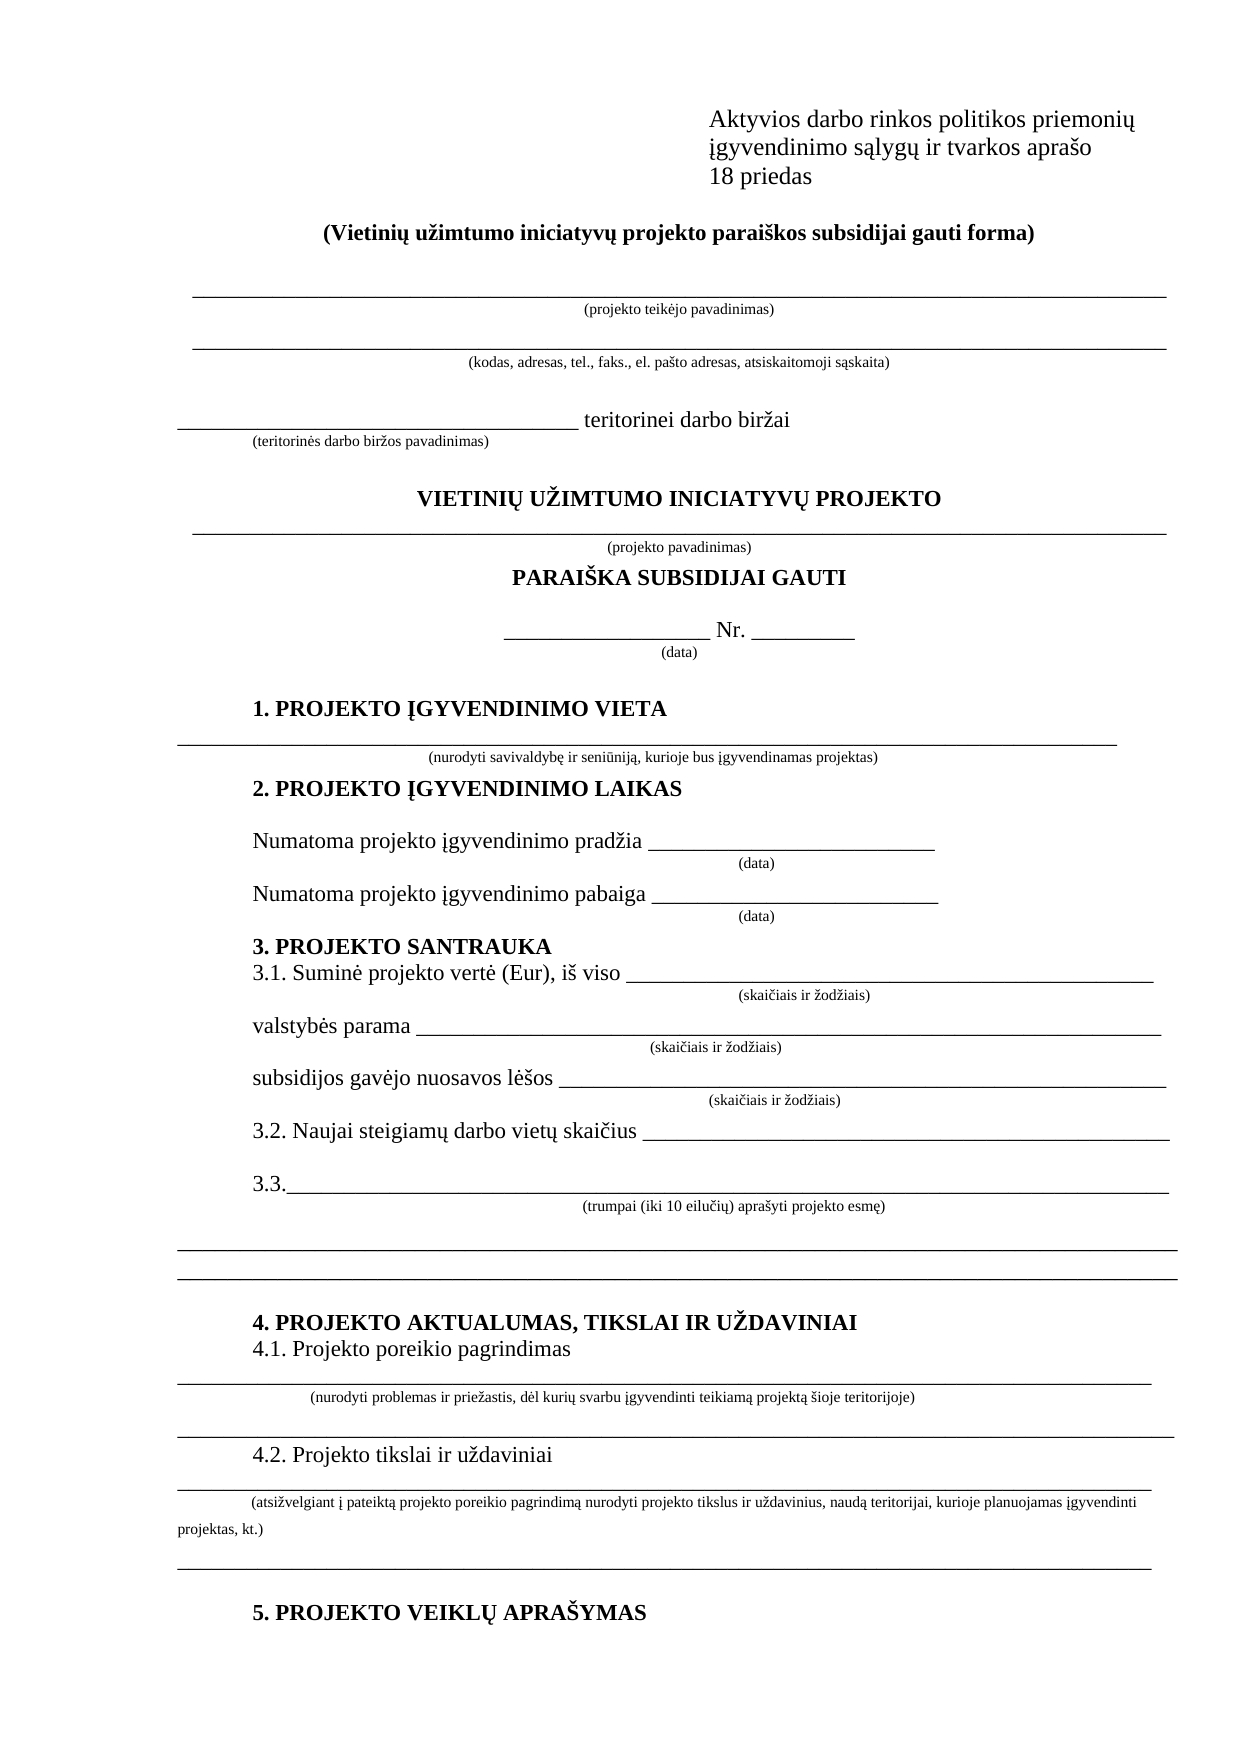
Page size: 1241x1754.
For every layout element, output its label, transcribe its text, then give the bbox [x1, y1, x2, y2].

text (nurodyti savivaldybę ir seniūniją, kurioje bus įgyvendinamas projektas) [177, 748, 1181, 774]
text subsidijos gavėjo nuosavos lėšos _____________________________________________________ [177, 1064, 1181, 1091]
text (projekto teikėjo pavadinimas) [177, 300, 1181, 327]
text (skaičiais ir žodžiais) [177, 1091, 1181, 1117]
text Numatoma projekto įgyvendinimo pradžia _________________________ [177, 827, 1181, 854]
text __________________________________________________________________________________ [177, 722, 1181, 748]
text 18 priedas [709, 161, 1181, 190]
text Aktyvios darbo rinkos politikos priemonių [709, 104, 1181, 132]
text (kodas, adresas, tel., faks., el. pašto adresas, atsiskaitomoji sąskaita) [177, 353, 1181, 379]
text 4.1. Projekto poreikio pagrindimas [177, 1335, 1181, 1362]
text (skaičiais ir žodžiais) [177, 1038, 1181, 1064]
text (projekto pavadinimas) [177, 537, 1181, 564]
text 3. PROJEKTO SANTRAUKA [177, 933, 1181, 959]
text 4.2. Projekto tikslai ir uždaviniai [177, 1441, 1181, 1467]
text (skaičiais ir žodžiais) [177, 985, 1181, 1012]
text (trumpai (iki 10 eilučių) aprašyti projekto esmę) [447, 1196, 1181, 1225]
text (atsižvelgiant į pateiktą projekto poreikio pagrindimą nurodyti projekto tikslus ir uždavinius, naudą teritorijai, kurioje planuojamas įgyvendinti projektas, kt.) [177, 1493, 1181, 1546]
text 4. PROJEKTO AKTUALUMAS, TIKSLAI IR UŽDAVINIAI [252, 1309, 1181, 1335]
text ________________________________________________________________________________ [177, 1225, 1181, 1254]
text 1. PROJEKTO ĮGYVENDINIMO VIETA [177, 696, 1181, 722]
text _____________________________________________________________________________________ [177, 327, 1181, 353]
text ___________________________________ teritorinei darbo biržai [177, 406, 1181, 432]
text Numatoma projekto įgyvendinimo pabaiga _________________________ [177, 880, 1181, 906]
text (Vietinių užimtumo iniciatyvų projekto paraiškos subsidijai gauti forma) [177, 219, 1181, 245]
text (data) [177, 643, 1181, 669]
text įgyvendinimo sąlygų ir tvarkos aprašo [709, 132, 1181, 161]
text VIETINIŲ UŽIMTUMO INICIATYVŲ PROJEKTO [177, 485, 1181, 511]
text _____________________________________________________________________________________ [177, 1546, 1181, 1572]
text 3.3._____________________________________________________________________________ [177, 1170, 1181, 1196]
text (teritorinės darbo biržos pavadinimas) [177, 432, 1181, 458]
text _____________________________________________________________________________________ [177, 1362, 1181, 1388]
text _____________________________________________________________________________________ [177, 274, 1181, 300]
text PARAIŠKA SUBSIDIJAI GAUTI [177, 564, 1181, 590]
text 2. PROJEKTO ĮGYVENDINIMO LAIKAS [177, 774, 1181, 801]
text (data) [177, 854, 1181, 880]
text _____________________________________________________________________________________ [177, 1467, 1181, 1493]
text _______________________________________________________________________________________ [177, 1414, 1181, 1441]
text _____________________________________________________________________________________ [177, 511, 1181, 537]
text 3.2. Naujai steigiamų darbo vietų skaičius ______________________________________________ [177, 1117, 1181, 1143]
text (nurodyti problemas ir priežastis, dėl kurių svarbu įgyvendinti teikiamą projektą šioje teritorijoje) [177, 1388, 1181, 1414]
text 5. PROJEKTO VEIKLŲ APRAŠYMAS [177, 1599, 1181, 1625]
text ________________________________________________________________________________ [177, 1254, 1181, 1282]
text 3.1. Suminė projekto vertė (Eur), iš viso ______________________________________________ [177, 959, 1181, 985]
text (data) [177, 906, 1181, 933]
text __________________ Nr. _________ [177, 616, 1181, 643]
text valstybės parama _________________________________________________________________ [177, 1012, 1181, 1038]
